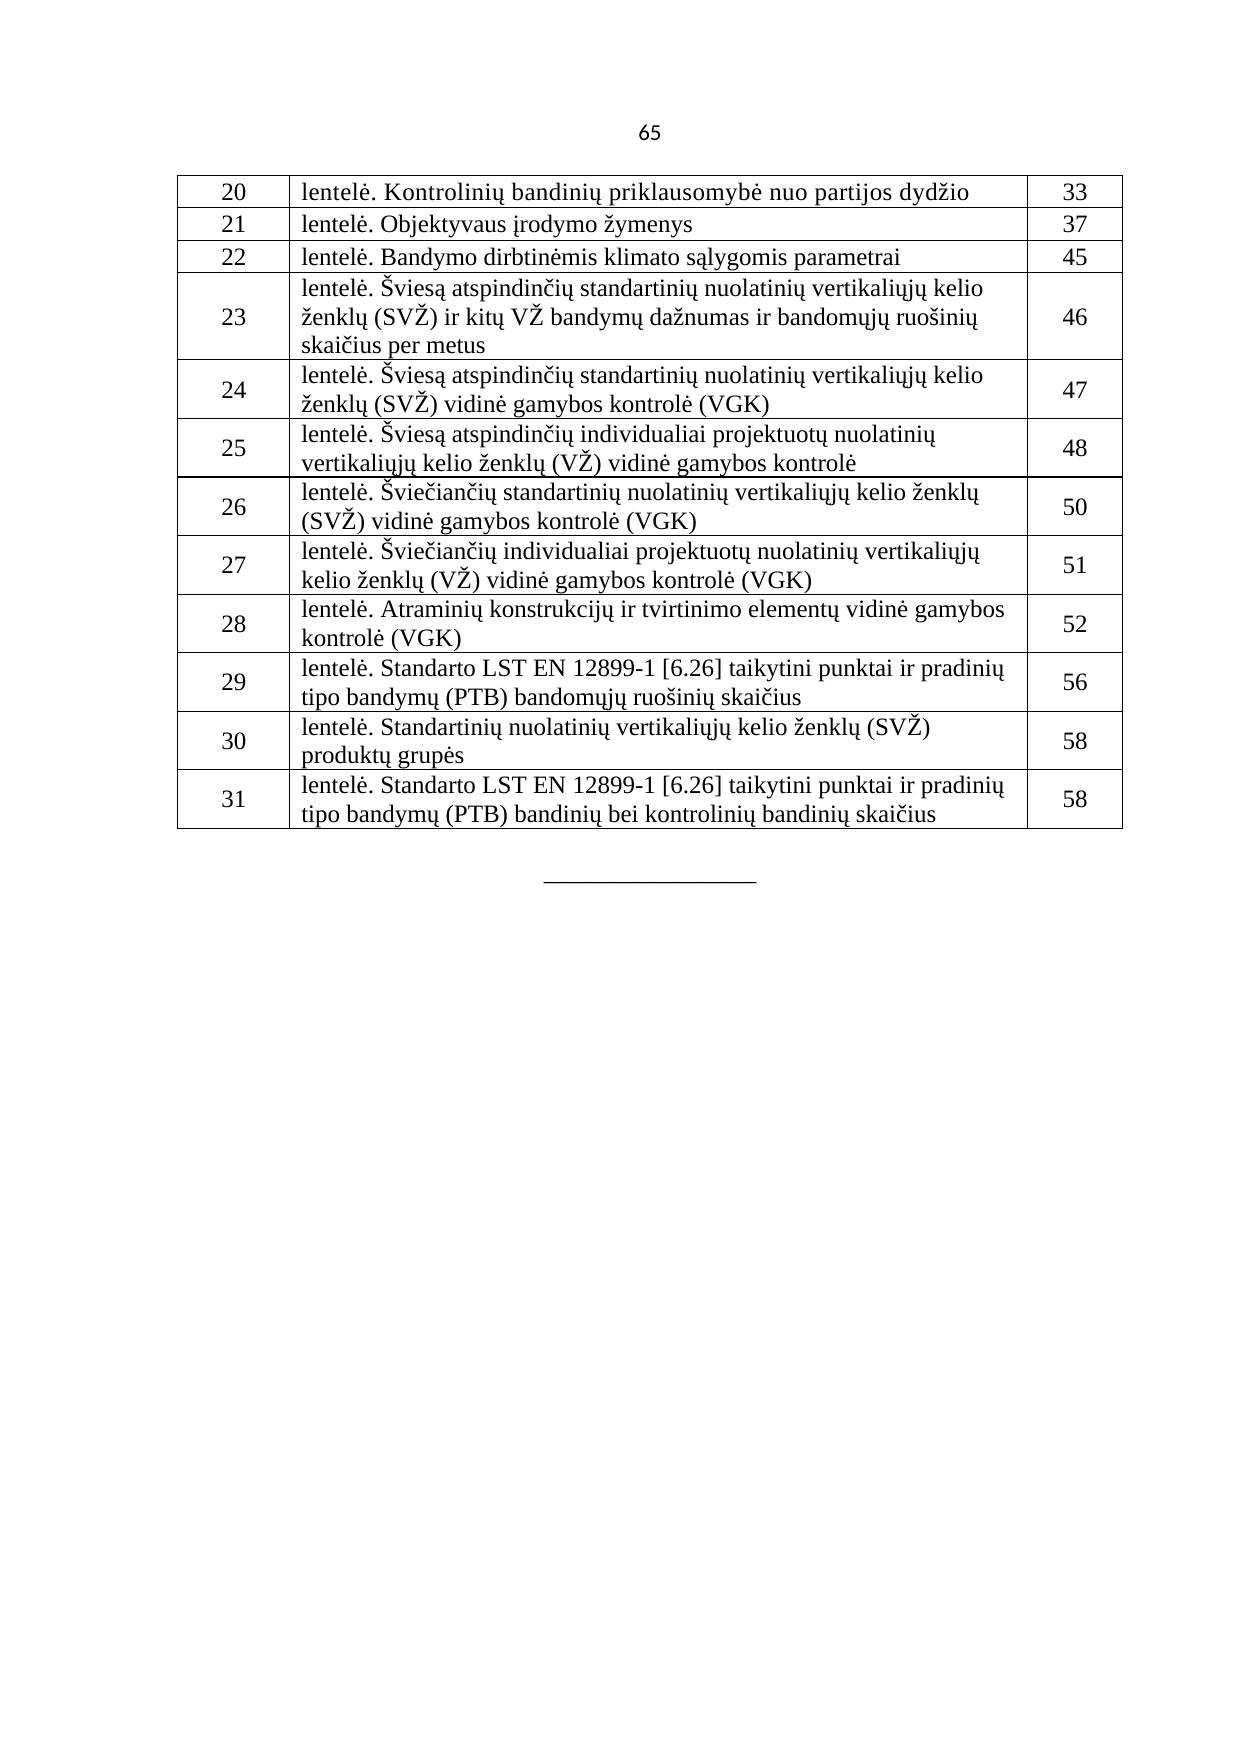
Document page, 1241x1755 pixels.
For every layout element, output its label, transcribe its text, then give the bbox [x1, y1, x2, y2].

table_cell 28 [178, 595, 289, 652]
table_cell lentelė. Šviesą atspindinčių individualiai projektuotų nuolatinių vertikaliųjų kelio ženklų (VŽ) vidinė gamybos kontrolė [290, 419, 1027, 476]
table_cell lentelė. Kontrolinių bandinių priklausomybė nuo partijos dydžio [290, 176, 1027, 207]
table_cell lentelė. Šviesą atspindinčių standartinių nuolatinių vertikaliųjų kelio ženklų (SVŽ) ir kitų VŽ bandymų dažnumas ir bandomųjų ruošinių skaičius per metus [290, 273, 1027, 359]
table_cell 27 [178, 536, 289, 593]
table_cell 24 [178, 360, 289, 418]
table_cell 37 [1028, 208, 1122, 240]
table_cell 23 [178, 273, 289, 359]
table_cell lentelė. Standartinių nuolatinių vertikaliųjų kelio ženklų (SVŽ) produktų grupės [290, 712, 1027, 769]
table_cell 47 [1028, 360, 1122, 418]
table_cell 31 [178, 770, 289, 828]
table_cell 50 [1028, 478, 1122, 535]
table_cell 30 [178, 712, 289, 769]
table_cell lentelė. Standarto LST EN 12899-1 [6.26] taikytini punktai ir pradinių tipo bandymų (PTB) bandomųjų ruošinių skaičius [290, 653, 1027, 711]
table_cell 33 [1028, 176, 1122, 207]
table_cell 21 [178, 208, 289, 240]
table_cell lentelė. Atraminių konstrukcijų ir tvirtinimo elementų vidinė gamybos kontrolė (VGK) [290, 595, 1027, 652]
text _________________ [177, 857, 1122, 886]
table_cell 22 [178, 241, 289, 272]
table_cell 46 [1028, 273, 1122, 359]
table_cell 52 [1028, 595, 1122, 652]
table_cell 20 [178, 176, 289, 207]
table_cell 26 [178, 478, 289, 535]
table_cell 29 [178, 653, 289, 711]
table_cell 56 [1028, 653, 1122, 711]
table_cell 25 [178, 419, 289, 476]
table_cell 45 [1028, 241, 1122, 272]
table_cell lentelė. Bandymo dirbtinėmis klimato sąlygomis parametrai [290, 241, 1027, 272]
table_cell 58 [1028, 712, 1122, 769]
table_cell lentelė. Standarto LST EN 12899-1 [6.26] taikytini punktai ir pradinių tipo bandymų (PTB) bandinių bei kontrolinių bandinių skaičius [290, 770, 1027, 828]
table_cell 48 [1028, 419, 1122, 476]
table_cell 58 [1028, 770, 1122, 828]
table_cell lentelė. Šviečiančių individualiai projektuotų nuolatinių vertikaliųjų kelio ženklų (VŽ) vidinė gamybos kontrolė (VGK) [290, 536, 1027, 593]
table_cell 51 [1028, 536, 1122, 593]
table_cell lentelė. Šviečiančių standartinių nuolatinių vertikaliųjų kelio ženklų (SVŽ) vidinė gamybos kontrolė (VGK) [290, 478, 1027, 535]
table_cell lentelė. Šviesą atspindinčių standartinių nuolatinių vertikaliųjų kelio ženklų (SVŽ) vidinė gamybos kontrolė (VGK) [290, 360, 1027, 418]
table_cell lentelė. Objektyvaus įrodymo žymenys [290, 208, 1027, 240]
